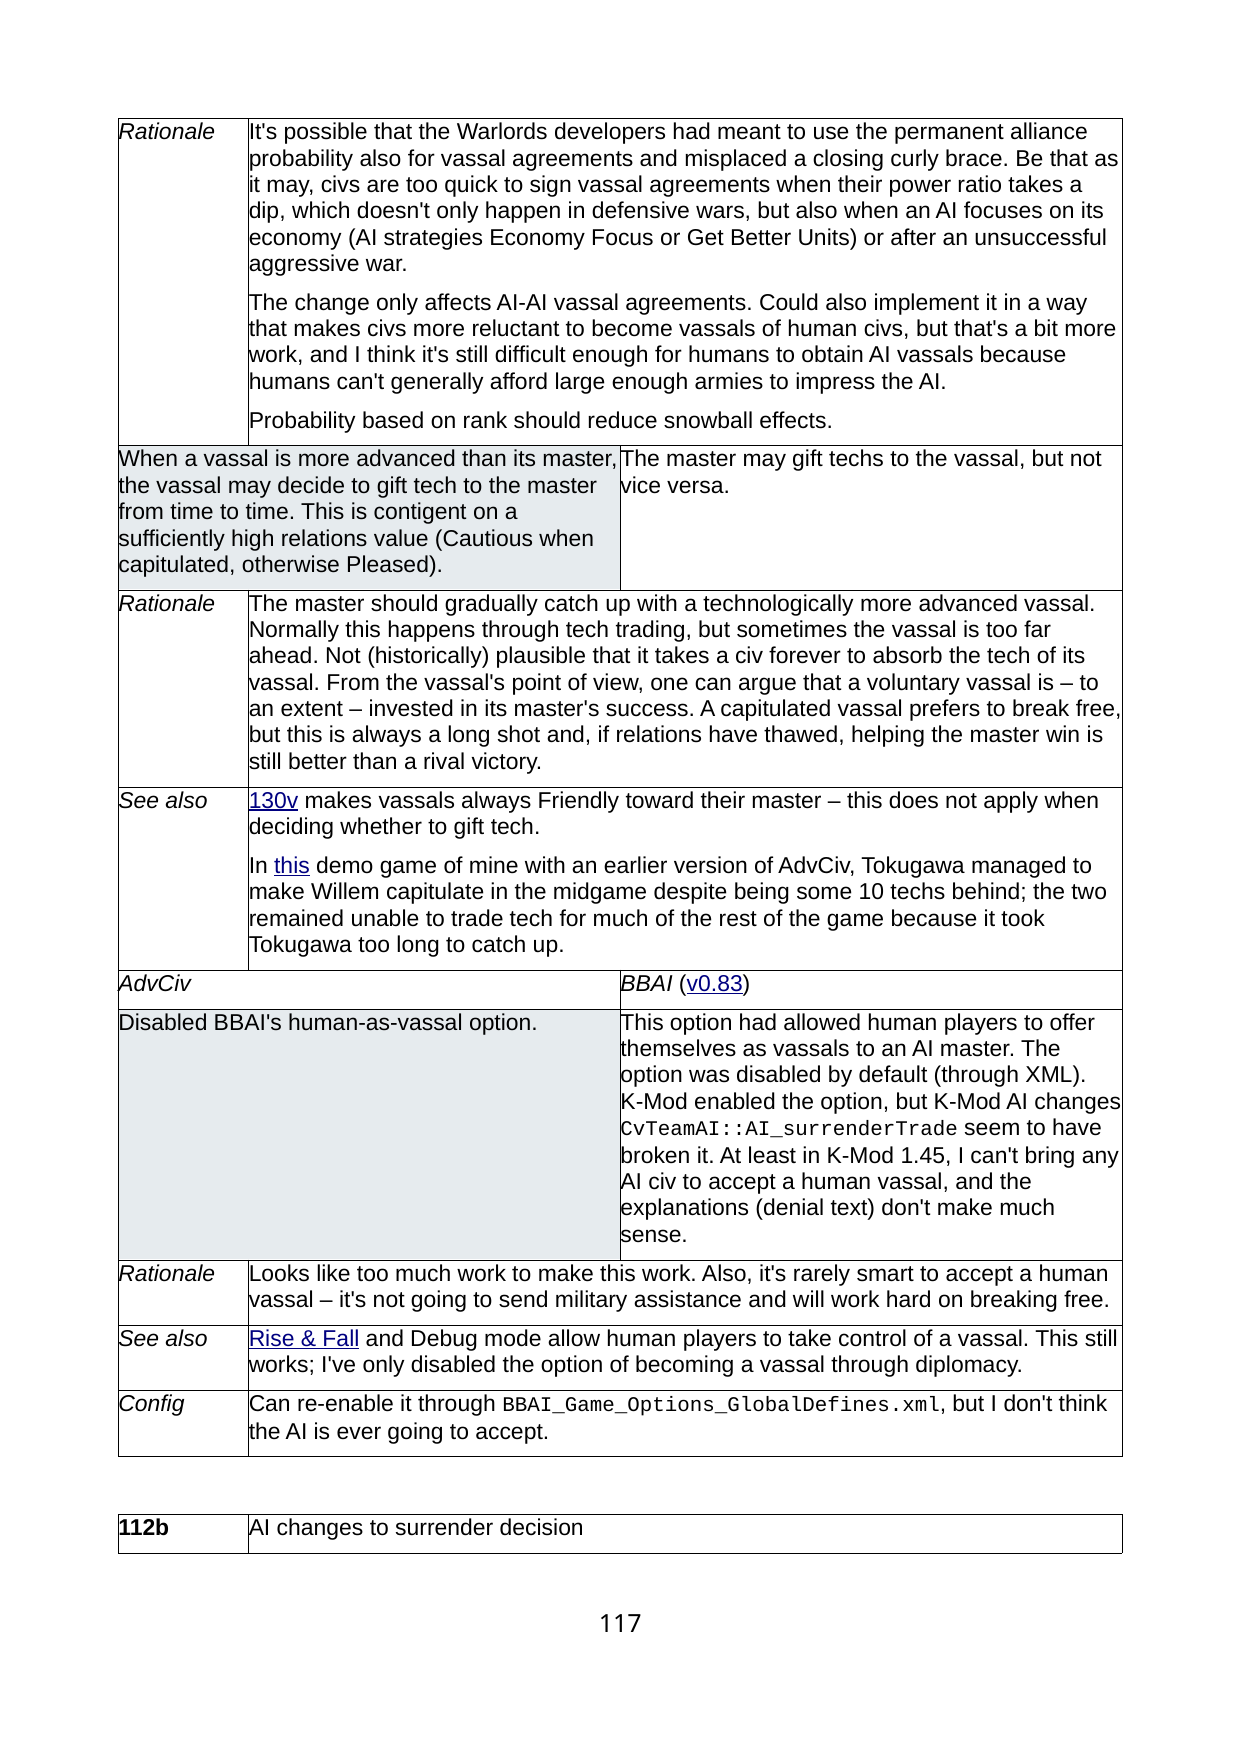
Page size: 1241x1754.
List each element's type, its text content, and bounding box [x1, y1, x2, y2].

table_cell The master may gift techs to the vassal, but not vice versa. [621, 446, 1122, 589]
table_cell See also [119, 788, 248, 969]
table_cell This option had allowed human players to offer themselves as vassals to an AI master. The option was disabled by default (through XML). K‑Mod enabled the option, but K-Mod AI changes CvTeamAI::AI_surrenderTrade seem to have broken it. At least in K-Mod 1.45, I can't bring any AI civ to accept a human vassal, and the explanations (denial text) don't make much sense. [621, 1010, 1122, 1259]
table_cell Disabled BBAI's human-as-vassal option. [119, 1010, 620, 1259]
table_cell Rise & Fall and Debug mode allow human players to take control of a vassal. This still works; I've only disabled the option of becoming a vassal through diplomacy. [249, 1326, 1122, 1390]
table_cell It's possible that the Warlords developers had meant to use the permanent alliance probability also for vassal agreements and misplaced a closing curly brace. Be that as it may, civs are too quick to sign vassal agreements when their power ratio takes a dip, which doesn't only happen in defensive wars, but also when an AI focuses on its economy (AI strategies Economy Focus or Get Better Units) or after an unsuccessful aggressive war. The change only affects AI-AI vassal agreements. Could also implement it in a way that makes civs more reluctant to become vassals of human civs, but that's a bit more work, and I think it's still difficult enough for humans to obtain AI vassals because humans can't generally afford large enough armies to impress the AI. Probability based on rank should reduce snowball effects. [249, 119, 1122, 445]
table_cell Looks like too much work to make this work. Also, it's rarely smart to accept a human vassal – it's not going to send military assistance and will work hard on breaking free. [249, 1261, 1122, 1325]
table_cell BBAI (v0.83) [621, 971, 1122, 1008]
table_cell See also [119, 1326, 248, 1390]
table_cell When a vassal is more advanced than its master, the vassal may decide to gift tech to the master from time to time. This is contigent on a sufficiently high relations value (Cautious when capitulated, otherwise Pleased). [119, 446, 620, 589]
table_header 112b [119, 1515, 248, 1553]
table_cell AdvCiv [119, 971, 620, 1008]
table_cell 130v makes vassals always Friendly toward their master – this does not apply when deciding whether to gift tech. In this demo game of mine with an earlier version of AdvCiv, Tokugawa managed to make Willem capitulate in the midgame despite being some 10 techs behind; the two remained unable to trade tech for much of the rest of the game because it took Tokugawa too long to catch up. [249, 788, 1122, 969]
table_cell Rationale [119, 119, 248, 445]
table_cell Can re-enable it through BBAI_Game_Options_GlobalDefines.xml, but I don't think the AI is ever going to accept. [249, 1391, 1122, 1456]
table_cell Config [119, 1391, 248, 1456]
table_cell The master should gradually catch up with a technologically more advanced vassal. Normally this happens through tech trading, but sometimes the vassal is too far ahead. Not (historically) plausible that it takes a civ forever to absorb the tech of its vassal. From the vassal's point of view, one can argue that a voluntary vassal is – to an extent – invested in its master's success. A capitulated vassal prefers to break free, but this is always a long shot and, if relations have thawed, helping the master win is still better than a rival victory. [249, 591, 1122, 787]
table_header AI changes to surrender decision [249, 1515, 1122, 1553]
table_cell Rationale [119, 591, 248, 787]
table_cell Rationale [119, 1261, 248, 1325]
